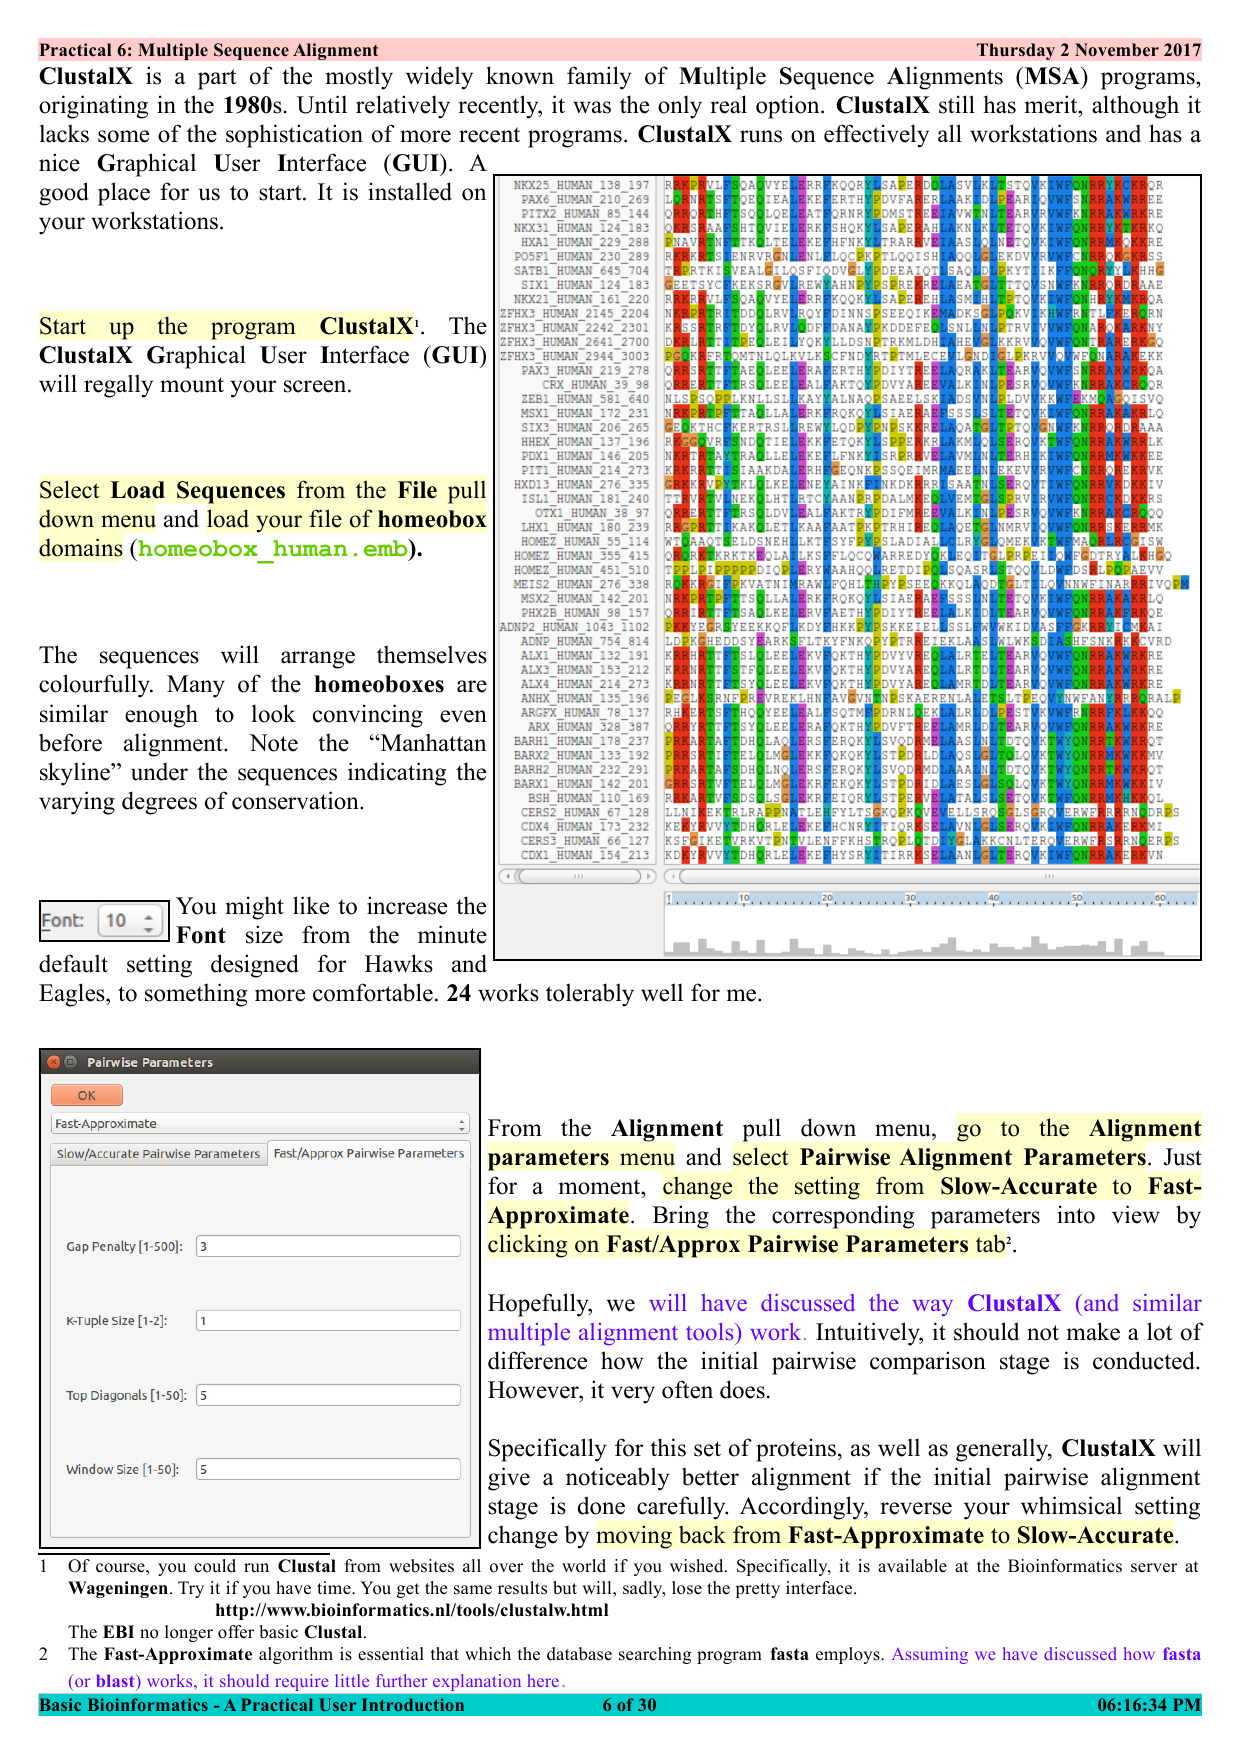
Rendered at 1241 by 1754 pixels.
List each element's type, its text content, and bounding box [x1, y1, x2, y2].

text Select Load Sequences from the File pull down menu and load your file of homeobox domains (homeobox_human.emb). [38, 475, 493, 564]
text http://www.bioinformatics.nl/tools/clustalw.html [215, 1598, 1202, 1620]
picture [41, 902, 168, 940]
text The EBI no longer offer basic Clustal. [38, 1620, 1202, 1642]
text The Fast-Approximate algorithm is essential that which the database searching program fasta employs. Assuming we have discussed how fasta (or blast) works, it should require little further explanation here. [38, 1642, 1202, 1693]
text From the Alignment pull down menu, go to the Alignment parameters menu and select Pairwise Alignment Parameters. Just for a moment, change the setting from Slow-Accurate to Fast-Approximate. Bring the corresponding parameters into view by clicking on Fast/Approx Pairwise Parameters tab. [481, 1113, 1202, 1258]
text Of course, you could run Clustal from websites all over the world if you wished. Specifically, it is available at the Bioinformatics server at Wageningen. Try it if you have time. You get the same results but will, sadly, lose the pretty interface. [38, 1554, 1202, 1598]
text You might like to increase the Font size from the minute default setting designed for Hawks and Eagles, to something more comfortable. 24 works tolerably well for me. [38, 891, 1202, 1007]
picture [495, 176, 1200, 959]
text Specifically for this set of proteins, as well as generally, ClustalX will give a noticeably better alignment if the initial pairwise alignment stage is done carefully. Accordingly, reverse your whimsical setting change by moving back from Fast-Approximate to Slow-Accurate. [481, 1433, 1202, 1549]
picture [41, 1050, 479, 1547]
text The sequences will arrange themselves colourfully. Many of the homeoboxes are similar enough to look convincing even before alignment. Note the “Manhattan skyline” under the sequences indicating the varying degrees of conservation. [38, 640, 493, 815]
text Start up the program ClustalX. The ClustalX Graphical User Interface (GUI) will regally mount your screen. [38, 311, 493, 398]
text ClustalX is a part of the mostly widely known family of Multiple Sequence Alignments (MSA) programs, originating in the 1980s. Until relatively recently, it was the only real option. ClustalX still has merit, although it lacks some of the sophistication of more recent programs. ClustalX runs on effectively all workstations and has a nice Graphical User Interface (GUI). A good place for us to start. It is installed on your workstations. [38, 61, 1202, 235]
text Hopefully, we will have discussed the way ClustalX (and similar multiple alignment tools) work. Intuitively, it should not make a lot of difference how the initial pairwise comparison stage is conducted. However, it very often does. [481, 1287, 1202, 1404]
